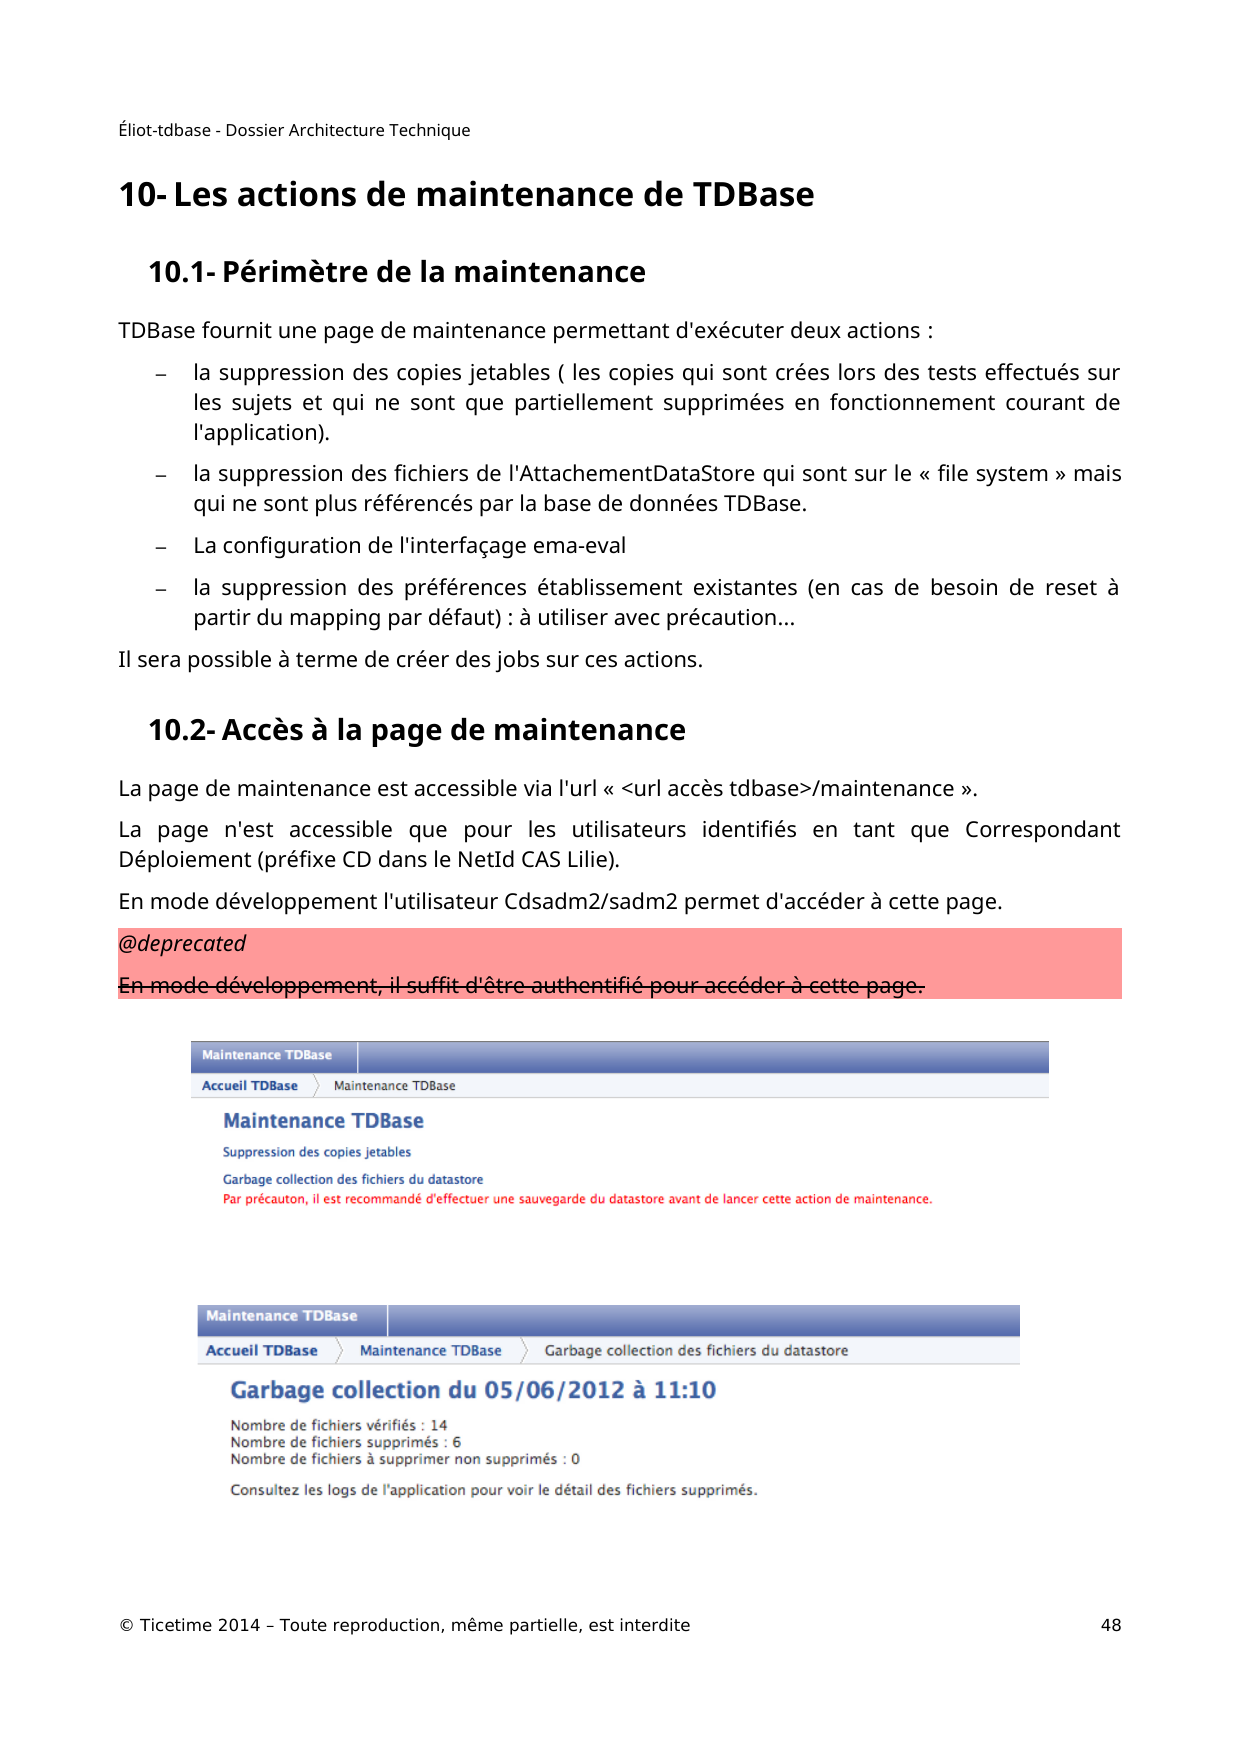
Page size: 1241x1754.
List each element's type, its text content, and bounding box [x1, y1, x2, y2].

text La page de maintenance est accessible via l'url « <url accès tdbase>/maintenance ». [118, 772, 1122, 802]
subtitle Périmètre de la maintenance [118, 251, 1122, 291]
picture [197, 1305, 1020, 1530]
list la suppression des préférences établissement existantes (en cas de besoin de reset à partir du mapping par défaut) : à utiliser avec précaution... [156, 572, 1122, 632]
list la suppression des fichiers de l'AttachementDataStore qui sont sur le « file system » mais qui ne sont plus référencés par la base de données TDBase. [156, 458, 1122, 518]
subtitle Les actions de maintenance de TDBase [118, 171, 1122, 216]
text Il sera possible à terme de créer des jobs sur ces actions. [118, 643, 1122, 673]
text @deprecated [118, 928, 1122, 958]
text En mode développement, il suffit d'être authentifié pour accéder à cette page. [118, 969, 1122, 999]
text En mode développement l'utilisateur Cdsadm2/sadm2 permet d'accéder à cette page. [118, 886, 1122, 916]
text La page n'est accessible que pour les utilisateurs identifiés en tant que Correspondant Déploiement (préfixe CD dans le NetId CAS Lilie). [118, 814, 1122, 874]
subtitle Accès à la page de maintenance [118, 709, 1122, 749]
text TDBase fournit une page de maintenance permettant d'exécuter deux actions : [118, 315, 1122, 345]
list la suppression des copies jetables ( les copies qui sont crées lors des tests effectués sur les sujets et qui ne sont que partiellement supprimées en fonctionnement courant de l'application). [156, 356, 1122, 446]
picture [191, 1041, 1049, 1248]
list La configuration de l'interfaçage ema-eval [156, 530, 1122, 560]
